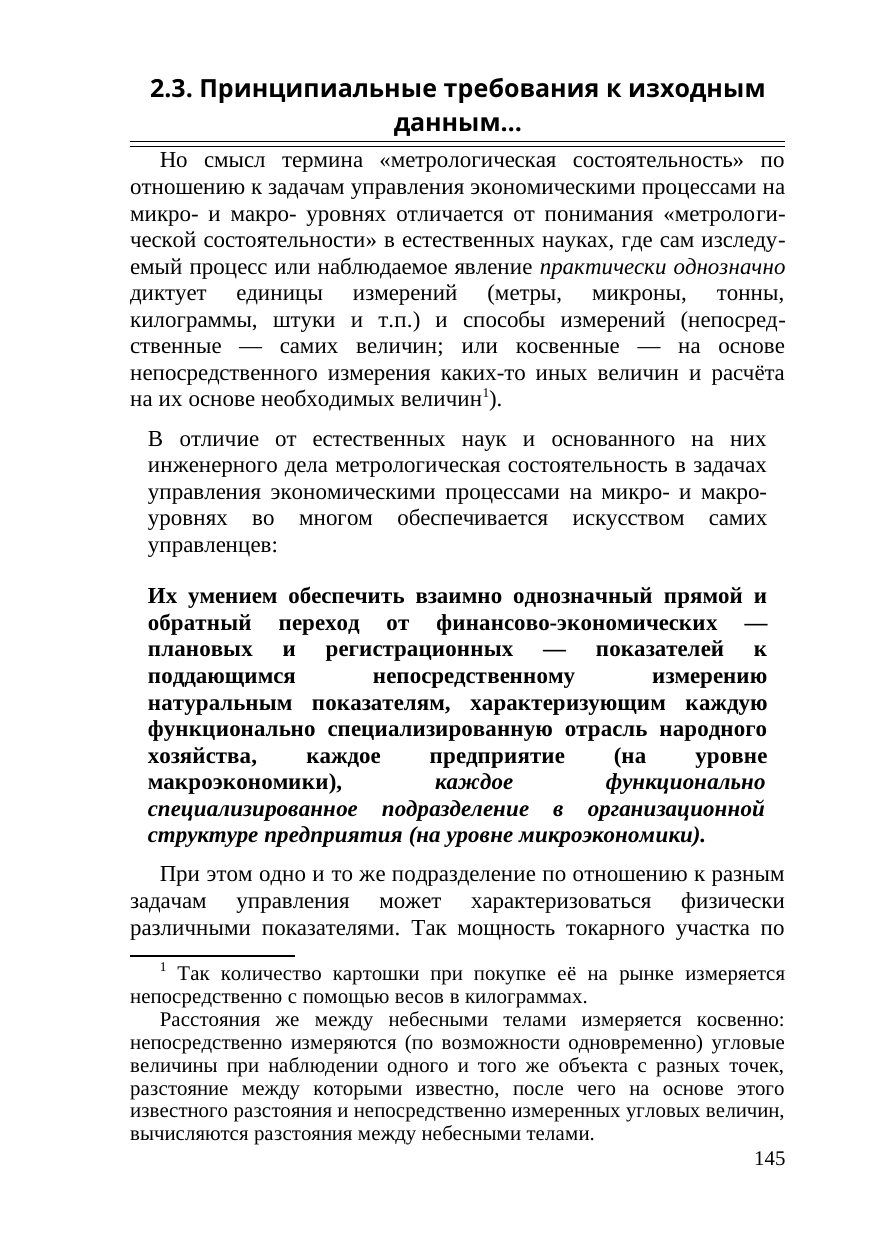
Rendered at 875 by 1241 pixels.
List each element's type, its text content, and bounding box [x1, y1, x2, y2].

text При этом одно и то же подразделение по отношению к разным задачам управления может характеризоваться физически различными показателями. Так мощность токарного участка по [130, 860, 785, 940]
text Но смысл термина «метрологическая состоятельность» по отношению к задачам упра­вле­ния экономическими процессами на микро- и макро- уровнях отличается от понимания «метроло­ги­ческой состоятельности» в естественных науках, где сам изследу­емый процесс или наблюдаемое явление практически однознач­но диктует единицы измерений (метры, микроны, тонны, килограммы, штуки и т.п.) и способы измерений (непосред­ственные — самих величин; или косвенные — на основе непосредственного измерения каких-то иных величин и расчёта на их основе необходимых величин). [130, 147, 785, 412]
text Так количество картошки при покупке её на рынке измеряется непосредственно с помощью весов в килограммах. [130, 962, 785, 1008]
text Их умением обеспечить взаимно однозначный прямой и обратный переход от финансово-экономических — плановых и регистрационных — показателей к поддающимся непосредственному измерению натуральным показателям, характеризующим каждую функционально специализированную отрасль народного хозяйства, каждое предприятие (на уровне макроэкономики), каждое функционально специализированное подразделение в организационной структуре пред­при­ятия (на уровне микроэкономики). [148, 582, 768, 848]
text Расстояния же между небесными телами измеряется косвенно: непосредственно измеряются (по возможности одновременно) угловые величины при наблюдении одного и того же объекта с разных точек, разстояние между которыми известно, после чего на основе этого известного разстояния и непосредственно измеренных угловых величин, вычисляются разстояния между небесными телами. [130, 1008, 785, 1145]
text В отличие от естественных наук и основанного на них инженерного дела метрологическая состоятельность в задачах управления экономическими процессами на микро- и макро- уровнях во многом обеспечивается искусством самих управленцев: [148, 424, 768, 557]
